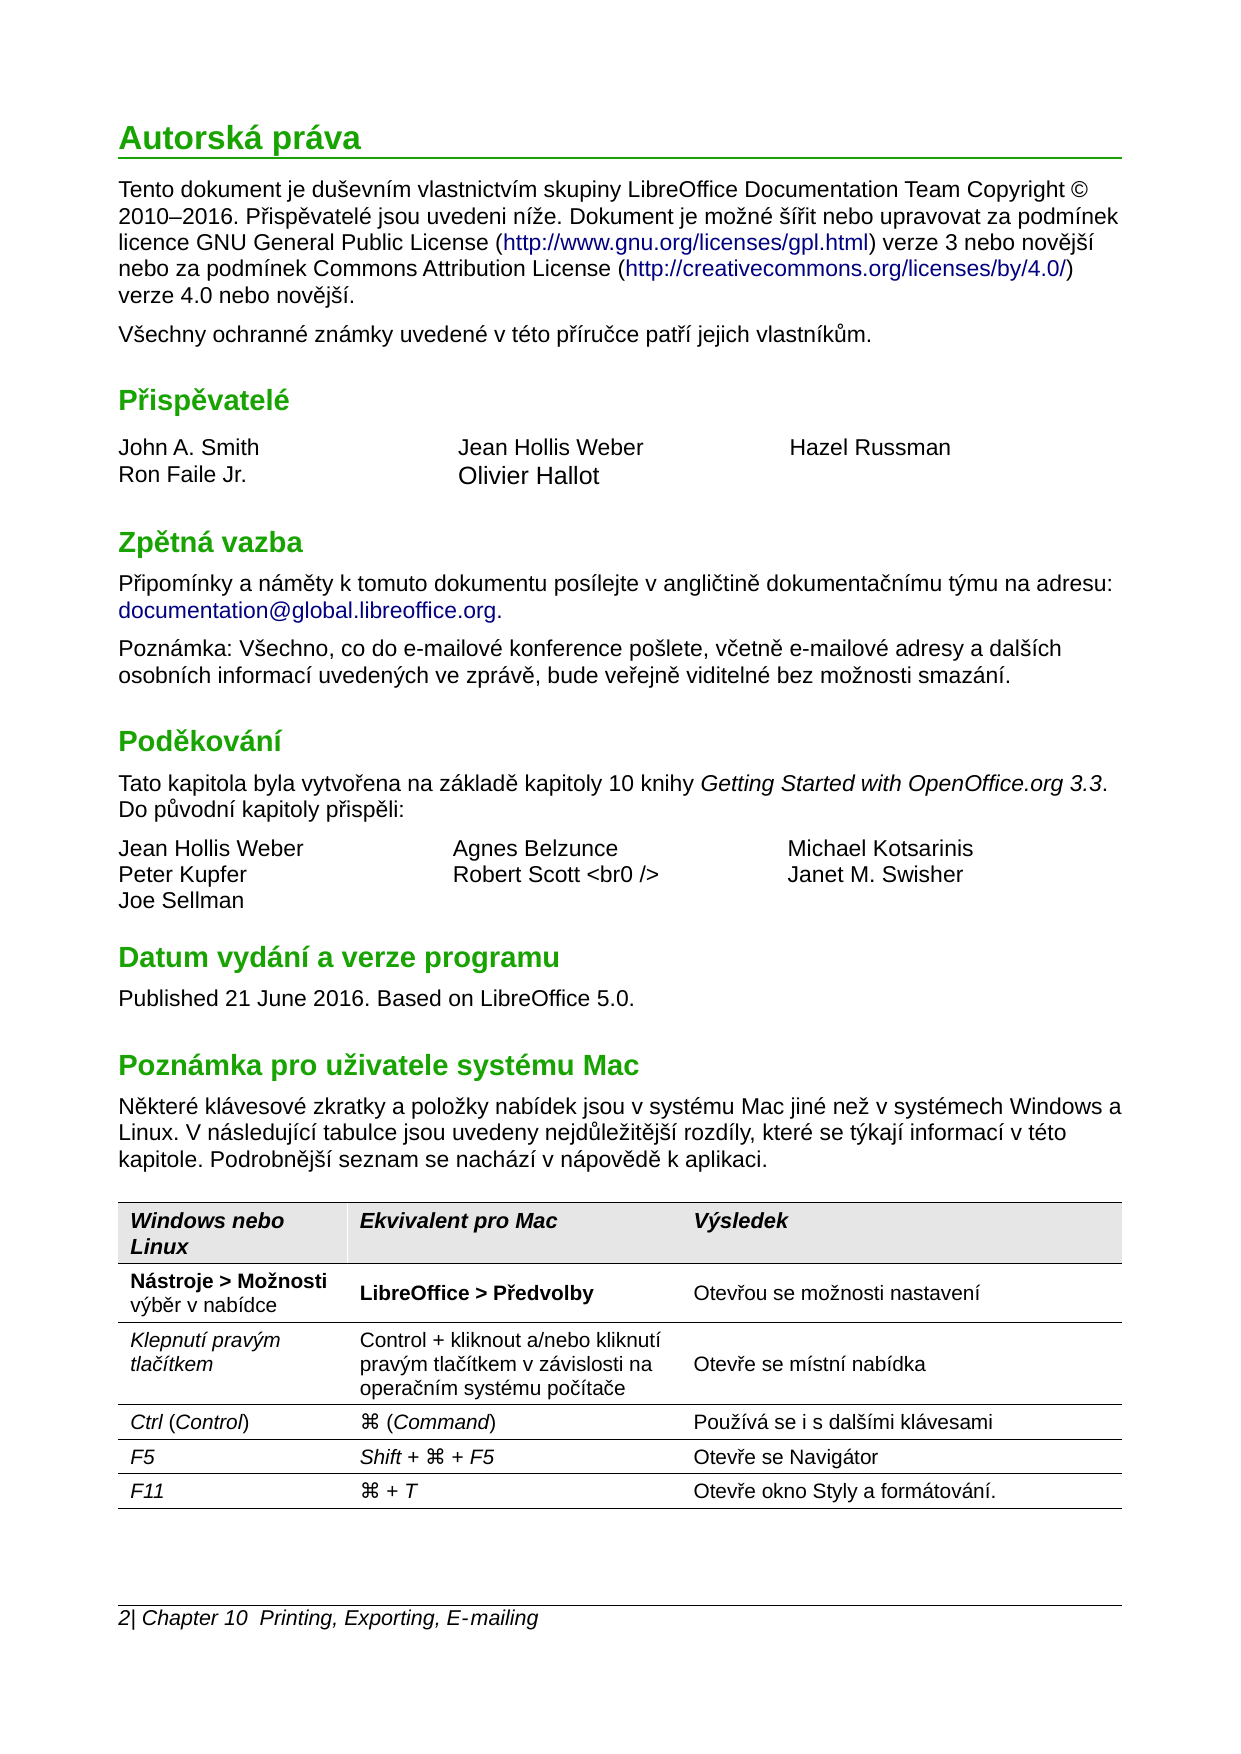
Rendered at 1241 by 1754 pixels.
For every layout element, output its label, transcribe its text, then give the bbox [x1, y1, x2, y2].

table_cell LibreOffice > Předvolby [348, 1264, 681, 1322]
subtitle Autorská práva [118, 118, 1122, 157]
text Tato kapitola byla vytvořena na základě kapitoly 10 knihy Getting Started with OpenOffice.org 3.3. Do původní kapitoly přispěli: [118, 769, 1122, 822]
table_cell ⌘ + T [348, 1474, 681, 1507]
text Published 21 June 2016. Based on LibreOffice 5.0. [118, 985, 1122, 1012]
table_cell Otevře se Navigátor [681, 1440, 1122, 1473]
table_cell Nástroje > Možnosti výběr v nabídce [118, 1264, 347, 1322]
table_header Windows nebo Linux [118, 1203, 347, 1263]
table_cell Control + kliknout a/nebo kliknutí pravým tlačítkem v závislosti na operačním systému počítače [348, 1323, 681, 1404]
subtitle Datum vydání a verze programu [118, 940, 1122, 973]
table_cell Otevře okno Styly a formátování. [681, 1474, 1122, 1507]
table_cell [788, 888, 1122, 916]
text Poznámka: Všechno, co do e-mailové konference pošlete, včetně e-mailové adresy a dalších osobních informací uvedených ve zprávě, bude veřejně viditelné bez možnosti smazání. [118, 635, 1122, 688]
table_header Jean Hollis Weber [458, 434, 789, 461]
subtitle Zpětná vazba [118, 525, 1122, 558]
table_header Agnes Belzunce [453, 835, 787, 861]
table_cell Janet M. Swisher [788, 861, 1122, 887]
table_cell Joe Sellman [118, 888, 453, 916]
table_cell F11 [118, 1474, 347, 1507]
table_cell Olivier Hallot [458, 461, 789, 489]
table_cell Ctrl (Control) [118, 1405, 347, 1438]
table_cell Robert Scott <br0 /> [453, 861, 787, 887]
table_cell Peter Kupfer [118, 861, 453, 887]
table_header John A. Smith [118, 434, 458, 461]
table_cell Ron Faile Jr. [118, 461, 458, 489]
table_cell ⌘ (Command) [348, 1405, 681, 1438]
table_cell [453, 888, 787, 916]
table_header Výsledek [681, 1203, 1122, 1263]
subtitle Přispěvatelé [118, 383, 1122, 417]
text Některé klávesové zkratky a položky nabídek jsou v systému Mac jiné než v systémech Windows a Linux. V následující tabulce jsou uvedeny nejdůležitější rozdíly, které se týkají informací v této kapitole. Podrobnější seznam se nachází v nápovědě k aplikaci. [118, 1093, 1122, 1172]
table_header Hazel Russman [789, 434, 1122, 461]
text Připomínky a náměty k tomuto dokumentu posílejte v angličtině dokumentačnímu týmu na adresu: documentation@global.libreoffice.org. [118, 570, 1122, 623]
table_cell F5 [118, 1440, 347, 1473]
table_header Michael Kotsarinis [788, 835, 1122, 861]
table_header Jean Hollis Weber [118, 835, 453, 861]
table_header Ekvivalent pro Mac [348, 1203, 681, 1263]
text Tento dokument je duševním vlastnictvím skupiny LibreOffice Documentation Team Copyright © 2010–2016. Přispěvatelé jsou uvedeni níže. Dokument je možné šířit nebo upravovat za podmínek licence GNU General Public License (http://www.gnu.org/licenses/gpl.html) verze 3 nebo novější nebo za podmínek Commons Attribution License (http://creativecommons.org/licenses/by/4.0/) verze 4.0 nebo novější. [118, 176, 1122, 308]
subtitle Poznámka pro uživatele systému Mac [118, 1048, 1122, 1081]
text Všechny ochranné známky uvedené v této příručce patří jejich vlastníkům. [118, 321, 1122, 347]
table_cell Shift + ⌘ + F5 [348, 1440, 681, 1473]
table_cell Otevře se místní nabídka [681, 1323, 1122, 1404]
table_cell [789, 461, 1122, 489]
subtitle Poděkování [118, 724, 1122, 758]
table_cell Otevřou se možnosti nastavení [681, 1264, 1122, 1322]
table_cell Používá se i s dalšími klávesami [681, 1405, 1122, 1438]
table_cell Klepnutí pravým tlačítkem [118, 1323, 347, 1404]
